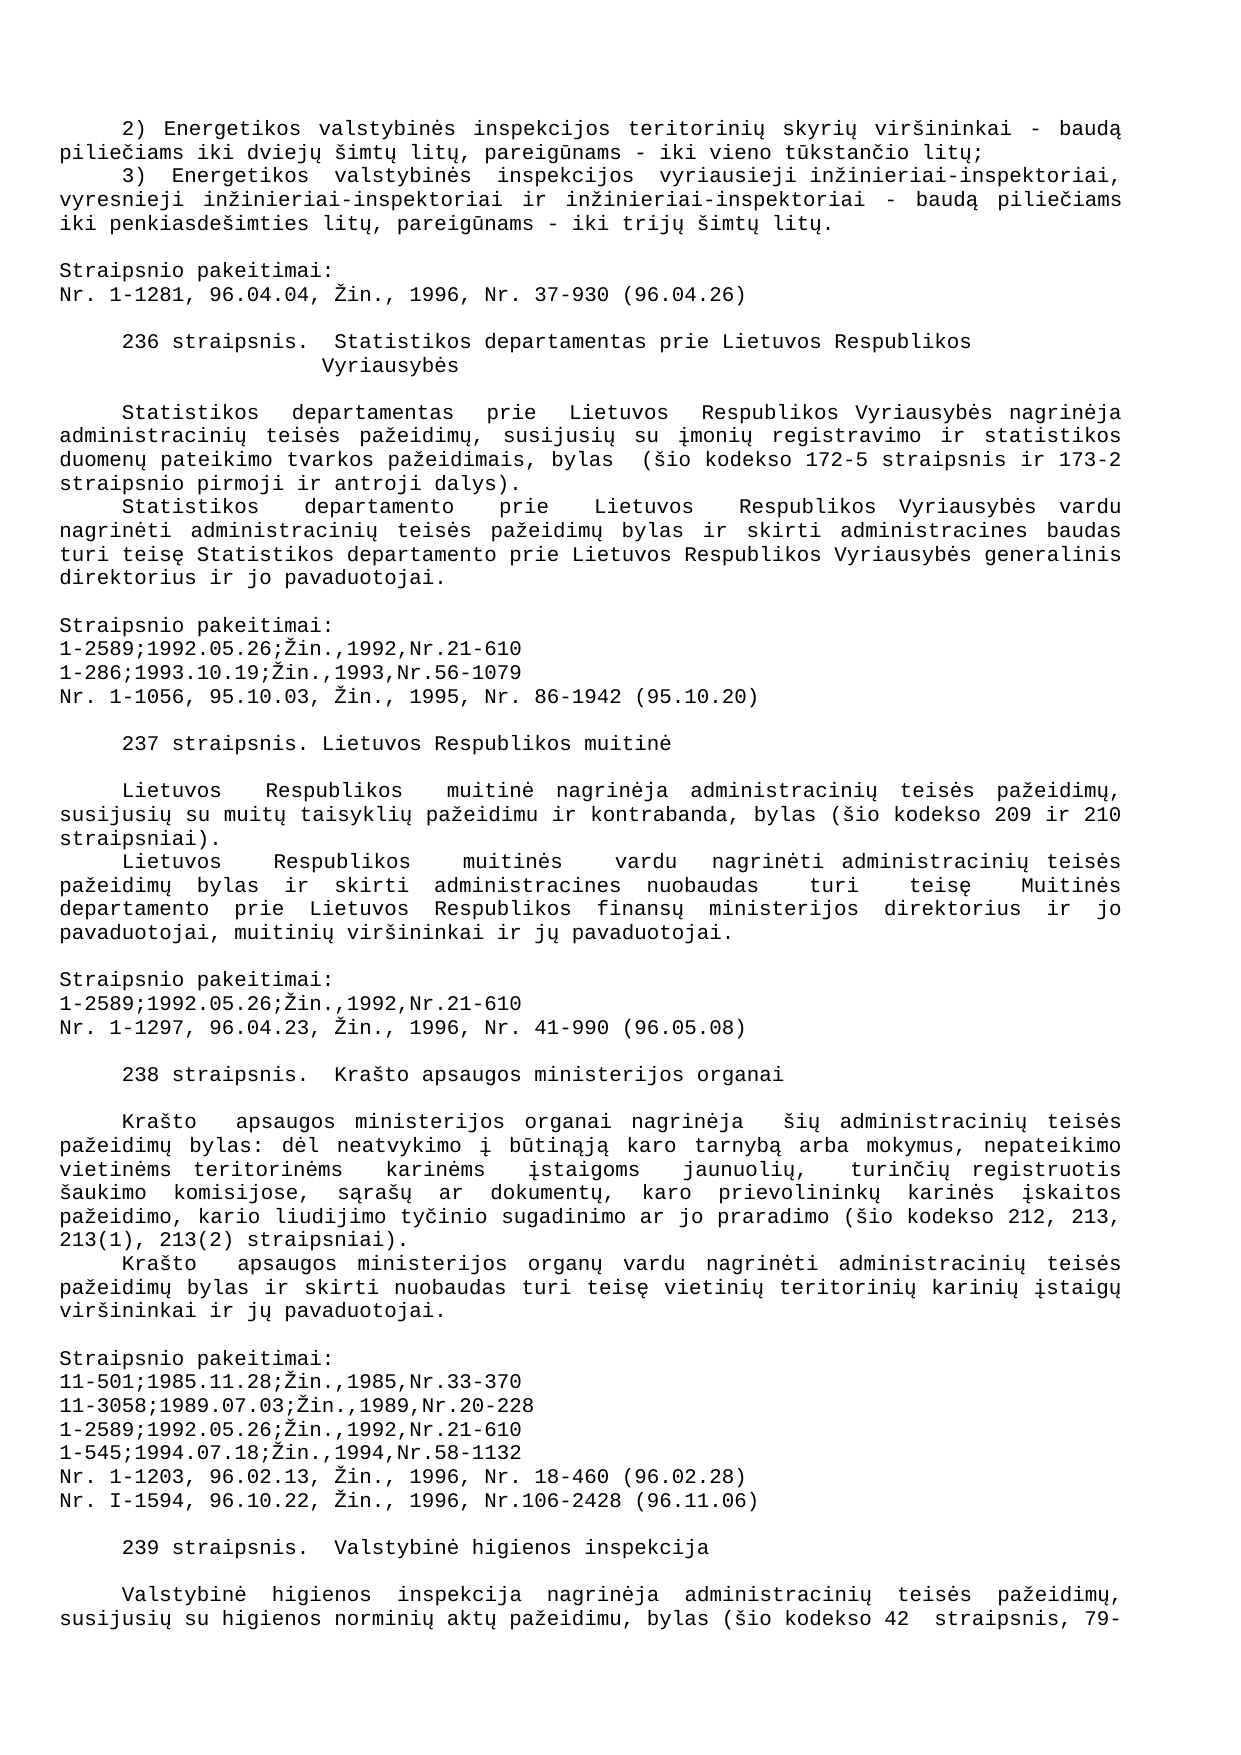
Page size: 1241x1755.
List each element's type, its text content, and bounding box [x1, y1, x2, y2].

text Nr. 1-1281, 96.04.04, Žin., 1996, Nr. 37-930 (96.04.26) [59, 284, 1122, 307]
text 11-501;1985.11.28;Žin.,1985,Nr.33-370 [59, 1371, 1122, 1395]
text Valstybinė higienos inspekcija nagrinėja administracinių teisės pažeidimų, susijusių su higienos norminių aktų pažeidimu, bylas (šio kodekso 42 straipsnis, 79- [59, 1584, 1122, 1631]
text Krašto apsaugos ministerijos organai nagrinėja šių administracinių teisės pažeidimų bylas: dėl neatvykimo į būtinąją karo tarnybą arba mokymus, nepateikimo vietinėms teritorinėms karinėms įstaigoms jaunuolių, turinčių registruotis šaukimo komisijose, sąrašų ar dokumentų, karo prievolininkų karinės įskaitos pažeidimo, kario liudijimo tyčinio sugadinimo ar jo praradimo (šio kodekso 212, 213, 213(1), 213(2) straipsniai). [59, 1111, 1122, 1253]
text Straipsnio pakeitimai: [59, 969, 1122, 993]
text 239 straipsnis. Valstybinė higienos inspekcija [59, 1537, 1122, 1561]
text Lietuvos Respublikos muitinė nagrinėja administracinių teisės pažeidimų, susijusių su muitų taisyklių pažeidimu ir kontrabanda, bylas (šio kodekso 209 ir 210 straipsniai). [59, 780, 1122, 851]
text 1-2589;1992.05.26;Žin.,1992,Nr.21-610 [59, 638, 1122, 662]
text 2) Energetikos valstybinės inspekcijos teritorinių skyrių viršininkai - baudą piliečiams iki dviejų šimtų litų, pareigūnams - iki vieno tūkstančio litų; [59, 118, 1122, 165]
text Straipsnio pakeitimai: [59, 1348, 1122, 1371]
text 1-545;1994.07.18;Žin.,1994,Nr.58-1132 [59, 1442, 1122, 1466]
text 1-286;1993.10.19;Žin.,1993,Nr.56-1079 [59, 662, 1122, 686]
text Nr. I-1594, 96.10.22, Žin., 1996, Nr.106-2428 (96.11.06) [59, 1489, 1122, 1513]
text Straipsnio pakeitimai: [59, 260, 1122, 284]
text 236 straipsnis. Statistikos departamentas prie Lietuvos Respublikos [59, 331, 1122, 354]
text Nr. 1-1297, 96.04.23, Žin., 1996, Nr. 41-990 (96.05.08) [59, 1017, 1122, 1040]
text Vyriausybės [59, 354, 1122, 378]
text 11-3058;1989.07.03;Žin.,1989,Nr.20-228 [59, 1395, 1122, 1419]
text Statistikos departamento prie Lietuvos Respublikos Vyriausybės vardu nagrinėti administracinių teisės pažeidimų bylas ir skirti administracines baudas turi teisę Statistikos departamento prie Lietuvos Respublikos Vyriausybės generalinis direktorius ir jo pavaduotojai. [59, 496, 1122, 591]
text Nr. 1-1203, 96.02.13, Žin., 1996, Nr. 18-460 (96.02.28) [59, 1466, 1122, 1489]
text 1-2589;1992.05.26;Žin.,1992,Nr.21-610 [59, 1419, 1122, 1442]
text Lietuvos Respublikos muitinės vardu nagrinėti administracinių teisės pažeidimų bylas ir skirti administracines nuobaudas turi teisę Muitinės departamento prie Lietuvos Respublikos finansų ministerijos direktorius ir jo pavaduotojai, muitinių viršininkai ir jų pavaduotojai. [59, 851, 1122, 946]
text Krašto apsaugos ministerijos organų vardu nagrinėti administracinių teisės pažeidimų bylas ir skirti nuobaudas turi teisę vietinių teritorinių karinių įstaigų viršininkai ir jų pavaduotojai. [59, 1253, 1122, 1324]
text 238 straipsnis. Krašto apsaugos ministerijos organai [59, 1064, 1122, 1088]
text Straipsnio pakeitimai: [59, 615, 1122, 638]
text Nr. 1-1056, 95.10.03, Žin., 1995, Nr. 86-1942 (95.10.20) [59, 686, 1122, 709]
text 1-2589;1992.05.26;Žin.,1992,Nr.21-610 [59, 993, 1122, 1017]
text 237 straipsnis. Lietuvos Respublikos muitinė [59, 733, 1122, 757]
text Statistikos departamentas prie Lietuvos Respublikos Vyriausybės nagrinėja administracinių teisės pažeidimų, susijusių su įmonių registravimo ir statistikos duomenų pateikimo tvarkos pažeidimais, bylas (šio kodekso 172-5 straipsnis ir 173-2 straipsnio pirmoji ir antroji dalys). [59, 402, 1122, 496]
text 3) Energetikos valstybinės inspekcijos vyriausieji inžinieriai-inspektoriai, vyresnieji inžinieriai-inspektoriai ir inžinieriai-inspektoriai - baudą piliečiams iki penkiasdešimties litų, pareigūnams - iki trijų šimtų litų. [59, 165, 1122, 236]
